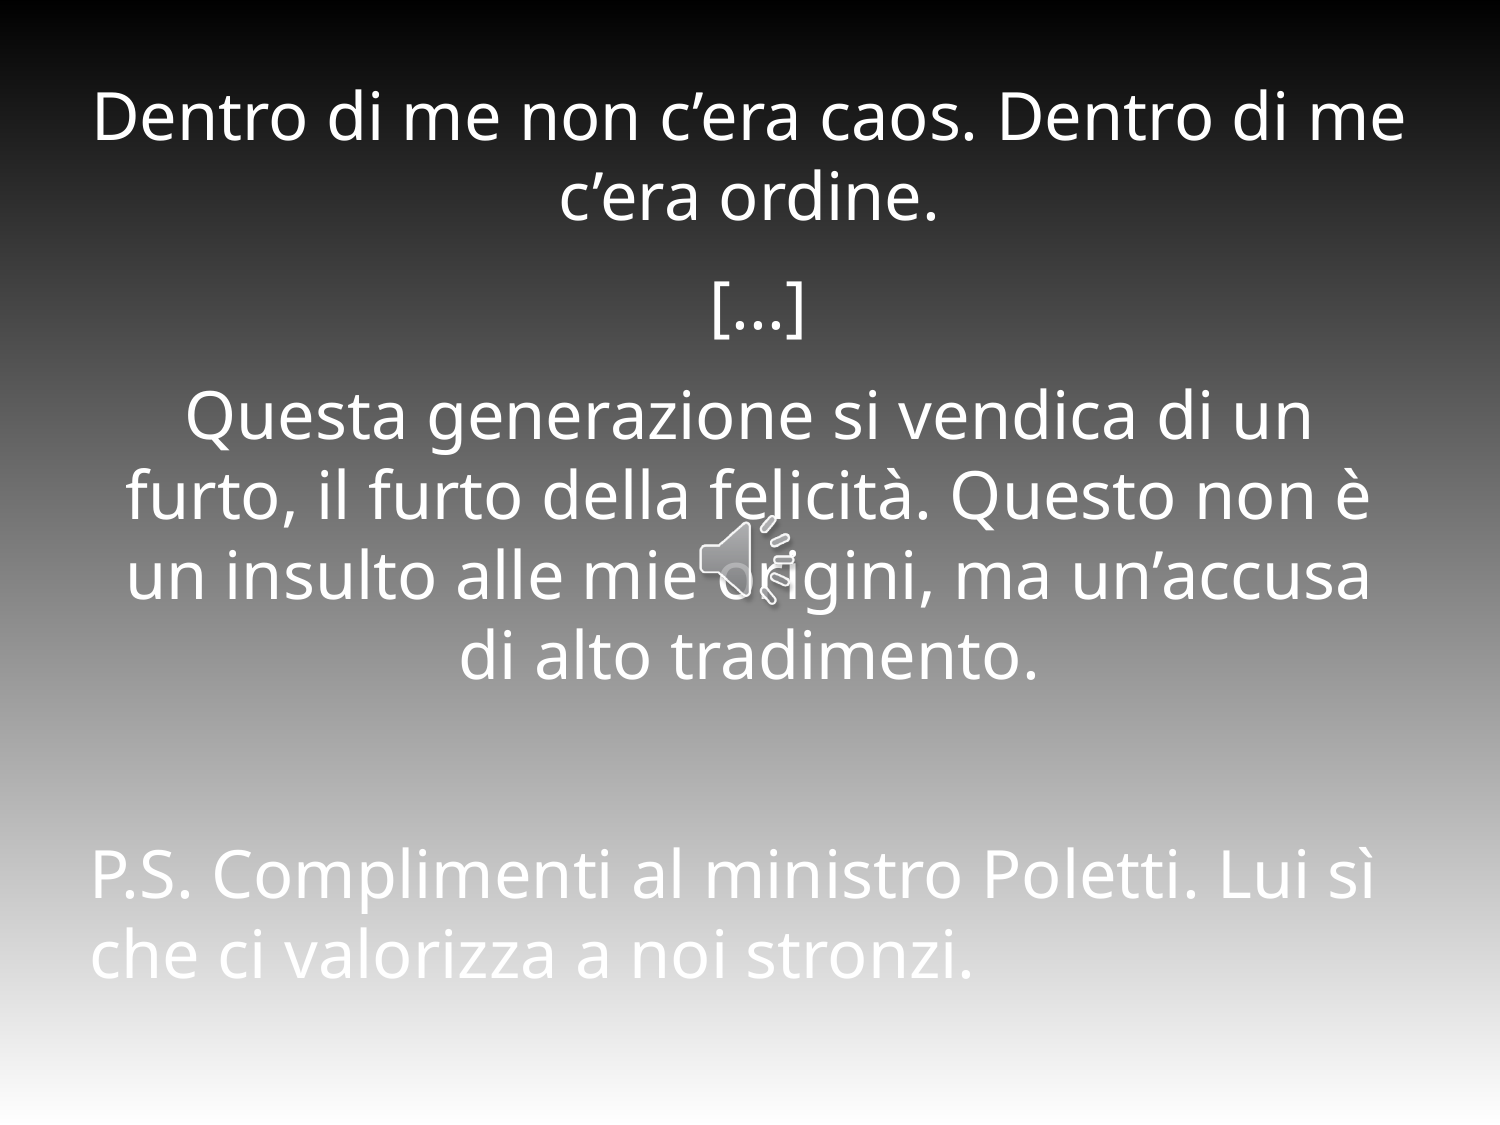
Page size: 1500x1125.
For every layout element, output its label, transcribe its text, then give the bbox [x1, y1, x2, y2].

picture [699, 512, 800, 613]
list Dentro di me non c’era caos. Dentro di me c’era ordine. [...] Questa generazione si vendica di un furto, il furto della felicità. Questo non è un insulto alle mie origini, ma un’accusa di alto tradimento. P.S. Complimenti al ministro Poletti. Lui sì che ci valorizza a noi stronzi. Ho resistito finché ho potuto, [75, 66, 1425, 1071]
